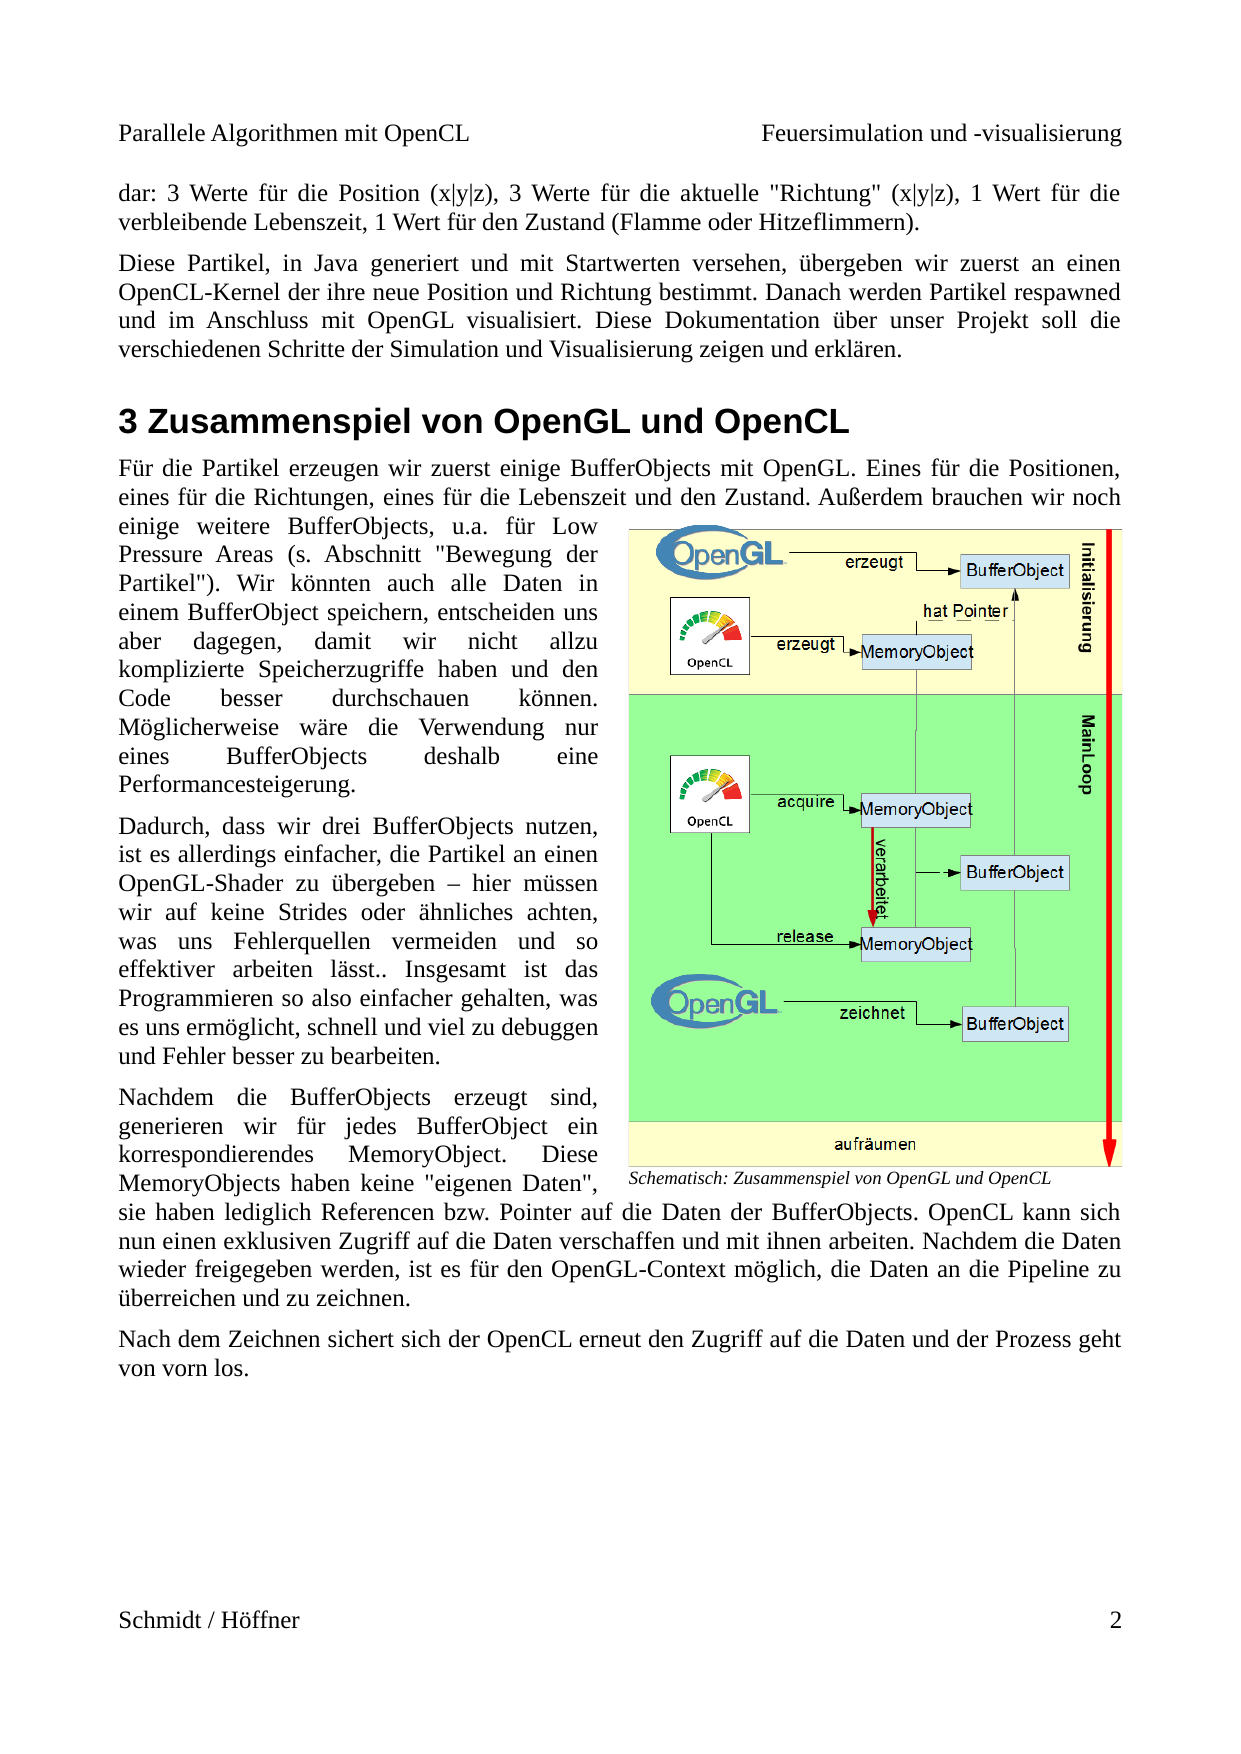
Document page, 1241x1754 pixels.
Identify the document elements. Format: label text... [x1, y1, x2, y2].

text dar: 3 Werte für die Position (x|y|z), 3 Werte für die aktuelle "Richtung" (x|y|z), 1 Wert für die verbleibende Lebenszeit, 1 Wert für den Zustand (Flamme oder Hitzeflimmern). [118, 178, 1122, 236]
text Diese Partikel, in Java generiert und mit Startwerten versehen, übergeben wir zuerst an einen OpenCL-Kernel der ihre neue Position und Richtung bestimmt. Danach werden Partikel respawned und im Anschluss mit OpenGL visualisiert. Diese Dokumentation über unser Projekt soll die verschiedenen Schritte der Simulation und Visualisierung zeigen und erklären. [118, 248, 1122, 363]
text Nachdem die BufferObjects erzeugt sind, generieren wir für jedes BufferObject ein korrespondierendes MemoryObject. Diese MemoryObjects haben keine "eigenen Daten", sie haben lediglich Referencen bzw. Pointer auf die Daten der BufferObjects. OpenCL kann sich nun einen exklusiven Zugriff auf die Daten verschaffen und mit ihnen arbeiten. Nachdem die Daten wieder freigegeben werden, ist es für den OpenGL-Context möglich, die Daten an die Pipeline zu überreichen und zu zeichnen. [118, 1082, 1122, 1312]
text Schematisch: Zusammenspiel von OpenGL und OpenCL [629, 1167, 1122, 1188]
text Für die Partikel erzeugen wir zuerst einige BufferObjects mit OpenGL. Eines für die Positionen, eines für die Richtungen, eines für die Lebenszeit und den Zustand. Außerdem brauchen wir noch einige weitere BufferObjects, u.a. für Low Pressure Areas (s. Abschnitt "Bewegung der Partikel"). Wir könnten auch alle Daten in einem BufferObject speichern, entscheiden uns aber dagegen, damit wir nicht allzu komplizierte Speicherzugriffe haben und den Code besser durchschauen können. Möglicherweise wäre die Verwendung nur eines BufferObjects deshalb eine Performancesteigerung. [118, 453, 1122, 798]
subtitle Zusammenspiel von OpenGL und OpenCL [118, 401, 1122, 441]
text Nach dem Zeichnen sichert sich der OpenCL erneut den Zugriff auf die Daten und der Prozess geht von vorn los. [118, 1324, 1122, 1382]
picture [628, 525, 1123, 1167]
text Dadurch, dass wir drei BufferObjects nutzen, ist es allerdings einfacher, die Partikel an einen OpenGL-Shader zu übergeben – hier müssen wir auf keine Strides oder ähnliches achten, was uns Fehlerquellen vermeiden und so effektiver arbeiten lässt.. Insgesamt ist das Programmieren so also einfacher gehalten, was es uns ermöglicht, schnell und viel zu debuggen und Fehler besser zu bearbeiten. [118, 811, 628, 1069]
